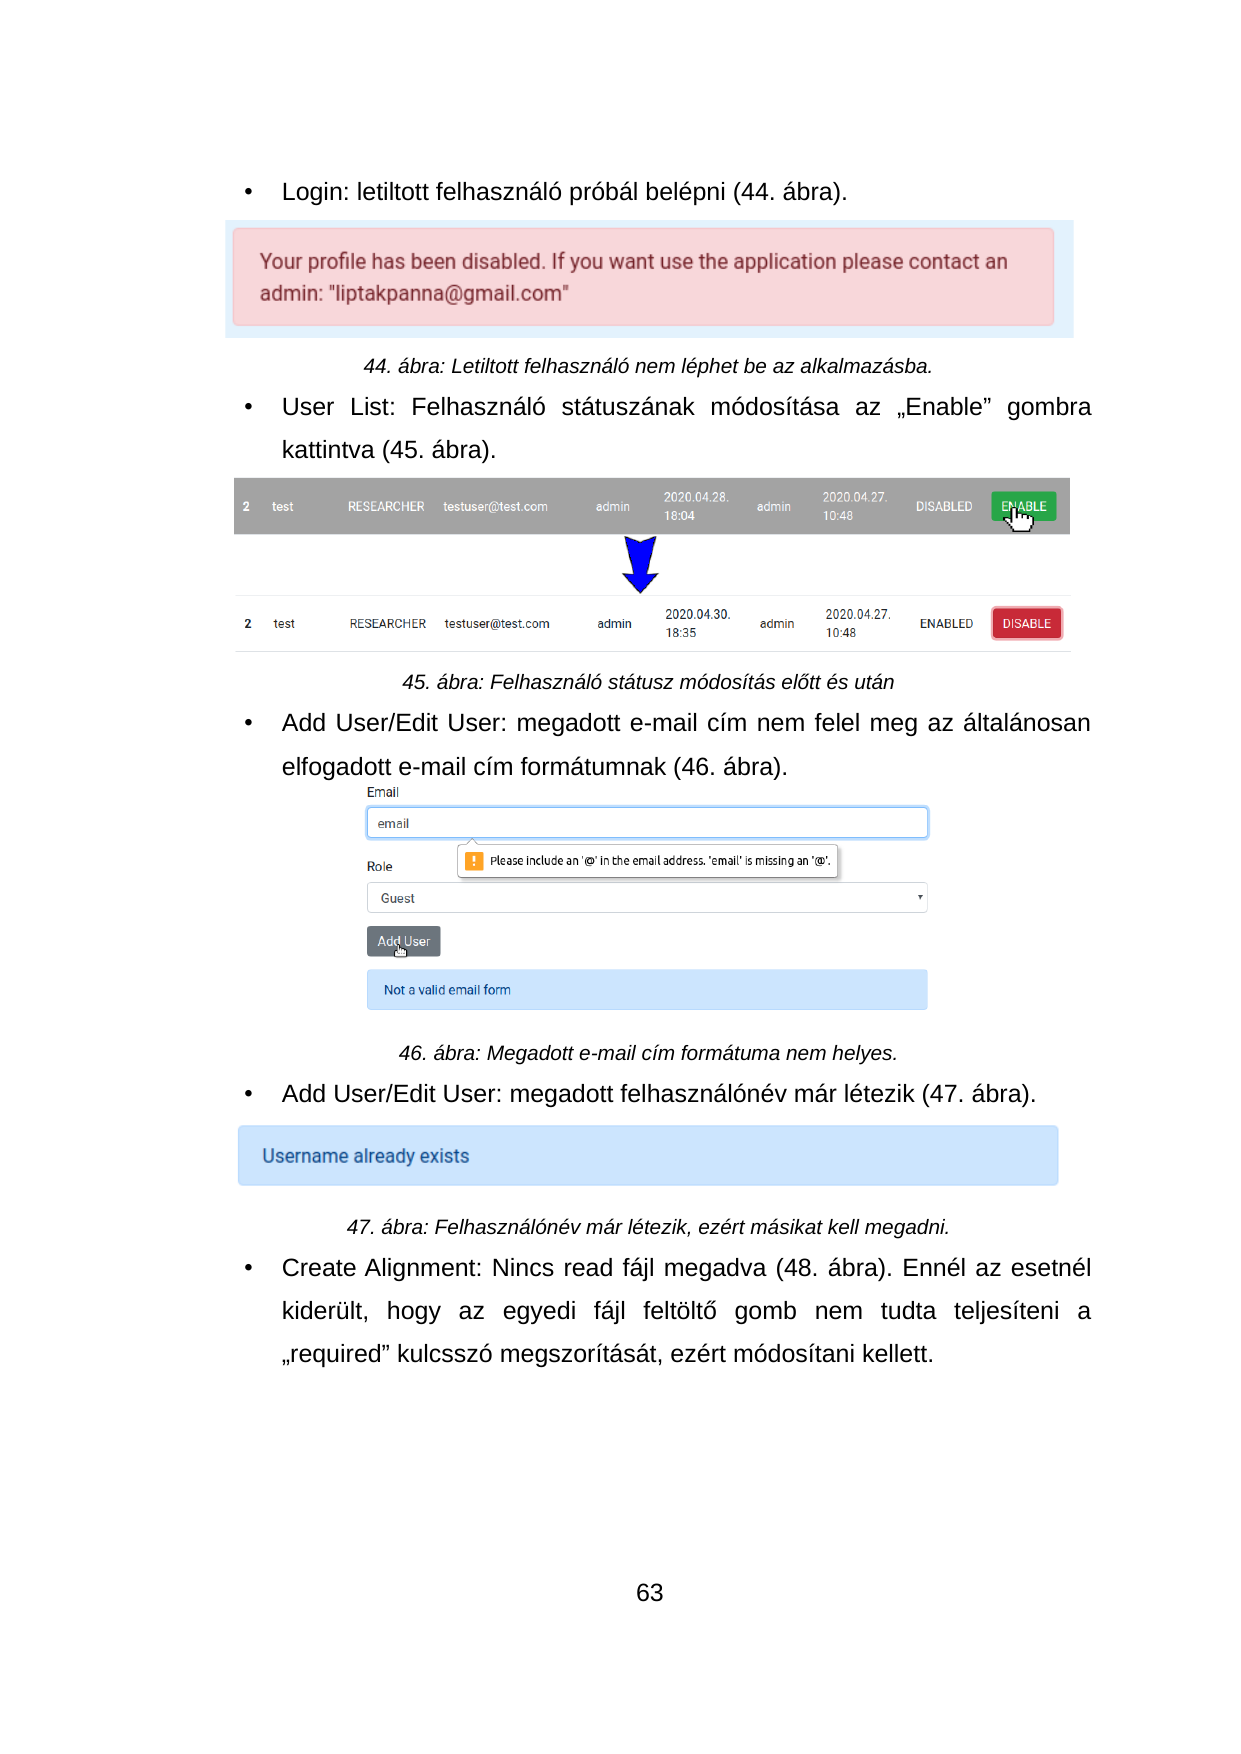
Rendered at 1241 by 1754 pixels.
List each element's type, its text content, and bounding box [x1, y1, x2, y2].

list 47. ábra: Felhasználónév már létezik, ezért másikat kell megadni. [225, 1199, 1074, 1238]
picture [225, 467, 1074, 654]
list Add User/Edit User: megadott felhasználónév már létezik (47. ábra). [244, 1025, 1093, 1108]
picture [225, 1117, 1074, 1199]
picture [354, 780, 945, 1025]
list Add User/Edit User: megadott e-mail cím nem felel meg az általánosan elfogadott e-mail cím formátumnak (46. ábra). [244, 654, 1093, 780]
list Create Alignment: Nincs read fájl megadva (48. ábra). Ennél az esetnél kiderült, hogy az egyedi fájl feltöltő gomb nem tudta teljesíteni a „required” kulcsszó megszorítását, ezért módosítani kellett. [244, 1123, 1093, 1368]
list 45. ábra: Felhasználó státusz módosítás előtt és után [225, 654, 1074, 694]
list 44. ábra: Letiltott felhasználó nem léphet be az alkalmazásba. [225, 338, 1074, 378]
picture [225, 220, 1074, 338]
list Login: letiltott felhasználó próbál belépni (44. ábra). [244, 177, 1093, 206]
list User List: Felhasználó státuszának módosítása az „Enable” gombra kattintva (45. ábra). [244, 220, 1093, 464]
list 46. ábra: Megadott e-mail cím formátuma nem helyes. [354, 1025, 945, 1065]
